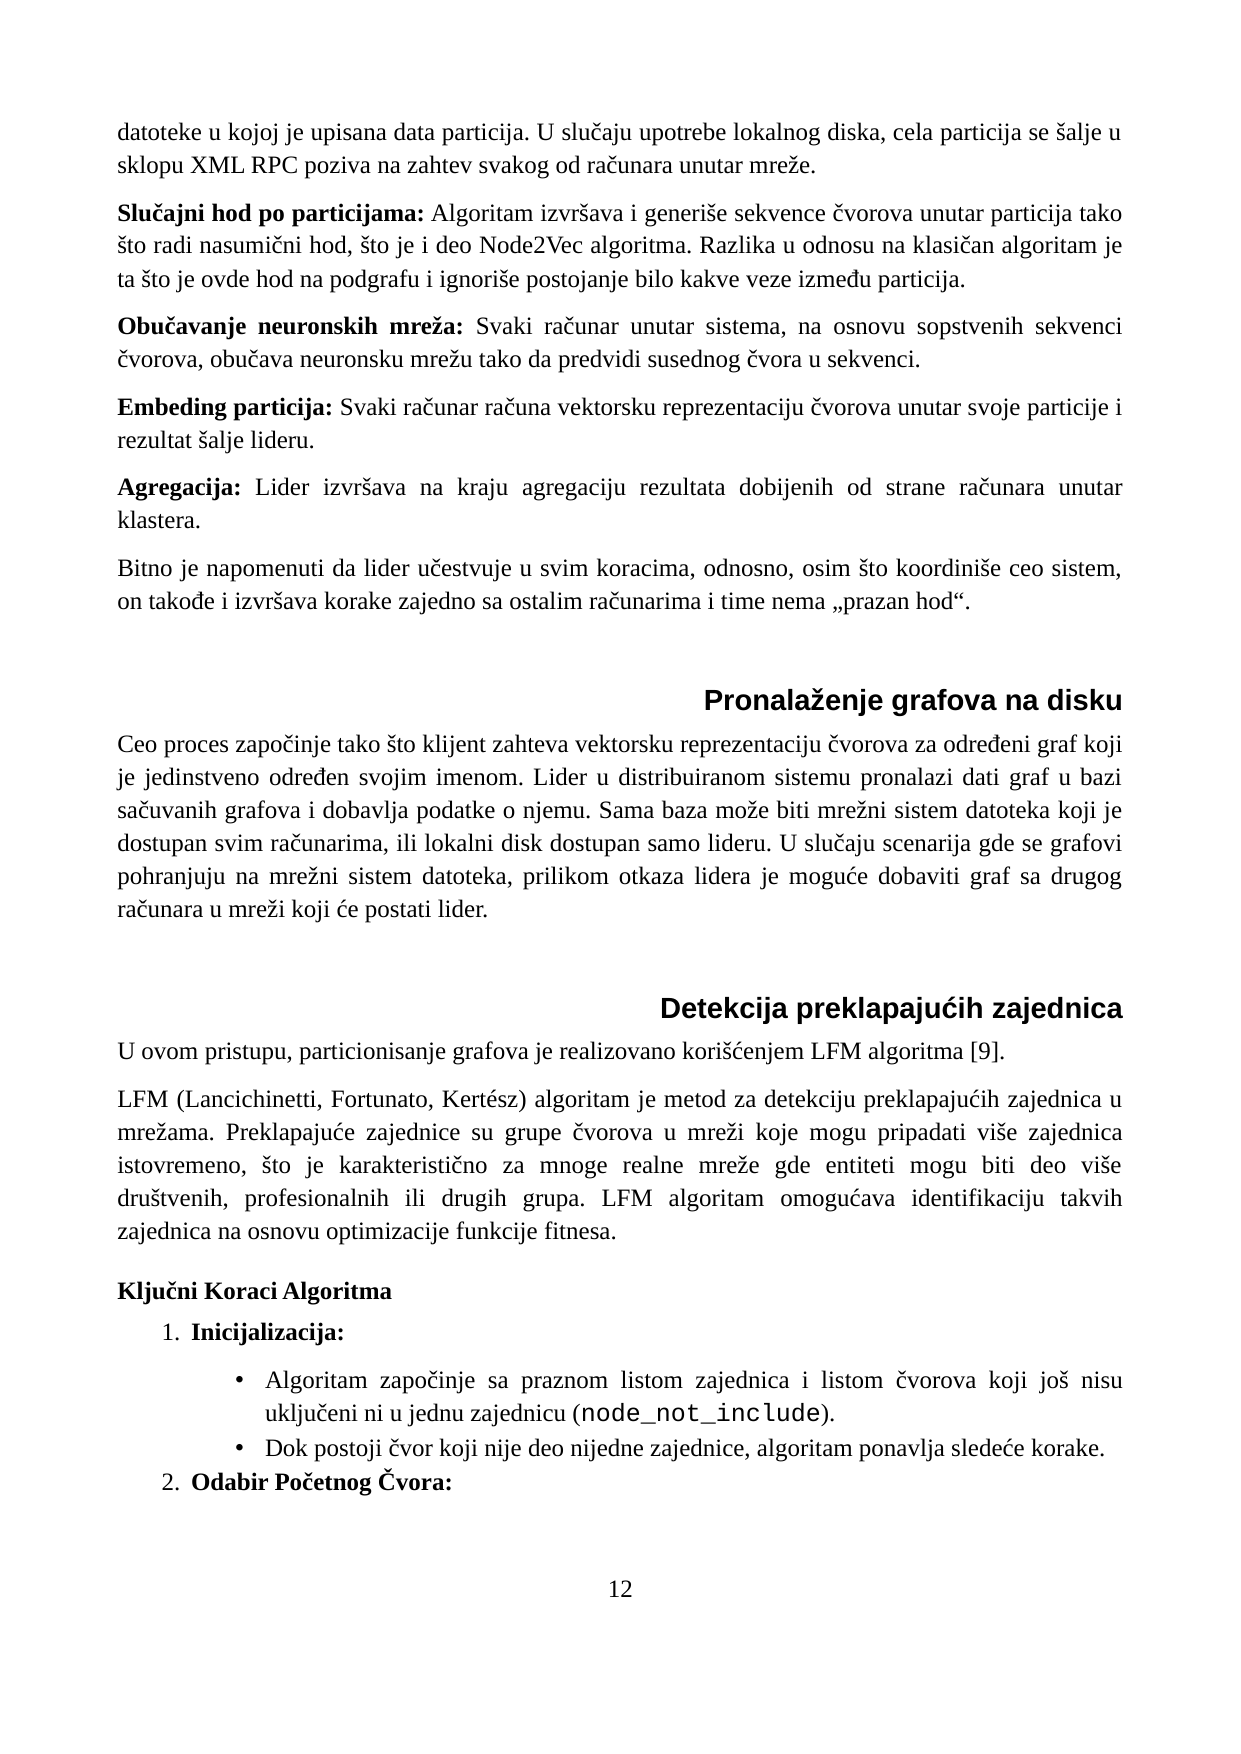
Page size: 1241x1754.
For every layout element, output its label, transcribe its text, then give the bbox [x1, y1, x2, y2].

list Inicijalizacija: [161, 1317, 1123, 1346]
text Obučavanje neuronskih mreža: Svaki računar unutar sistema, na osnovu sopstvenih sekvenci čvorova, obučava neuronsku mrežu tako da predvidi susednog čvora u sekvenci. [117, 311, 1123, 373]
text Ceo proces započinje tako što klijent zahteva vektorsku reprezentaciju čvorova za određeni graf koji je jedinstveno određen svojim imenom. Lider u distribuiranom sistemu pronalazi dati graf u bazi sačuvanih grafova i dobavlja podatke o njemu. Sama baza može biti mrežni sistem datoteka koji je dostupan svim računarima, ili lokalni disk dostupan samo lideru. U slučaju scenarija gde se grafovi pohranjuju na mrežni sistem datoteka, prilikom otkaza lidera je moguće dobaviti graf sa drugog računara u mreži koji će postati lider. [117, 729, 1123, 923]
text Bitno je napomenuti da lider učestvuje u svim koracima, odnosno, osim što koordiniše ceo sistem, on takođe i izvršava korake zajedno sa ostalim računarima i time nema „prazan hod“. [117, 553, 1123, 615]
subtitle Ključni Koraci Algoritma [117, 1276, 1123, 1305]
list Dok postoji čvor koji nije deo nijedne zajednice, algoritam ponavlja sledeće korake. [235, 1433, 1123, 1462]
subtitle Detekcija preklapajućih zajednica [117, 991, 1123, 1024]
text Embeding particija: Svaki računar računa vektorsku reprezentaciju čvorova unutar svoje particije i rezultat šalje lideru. [117, 392, 1123, 454]
list Odabir Početnog Čvora: [161, 1467, 1123, 1495]
text Agregacija: Lider izvršava na kraju agregaciju rezultata dobijenih od strane računara unutar klastera. [117, 472, 1123, 534]
text LFM (Lancichinetti, Fortunato, Kertész) algoritam je metod za detekciju preklapajućih zajednica u mrežama. Preklapajuće zajednice su grupe čvorova u mreži koje mogu pripadati više zajednica istovremeno, što je karakteristično za mnoge realne mreže gde entiteti mogu biti deo više društvenih, profesionalnih ili drugih grupa. LFM algoritam omogućava identifikaciju takvih zajednica na osnovu optimizacije funkcije fitnesa. [117, 1084, 1123, 1245]
subtitle Pronalaženje grafova na disku [117, 683, 1123, 717]
text U ovom pristupu, particionisanje grafova je realizovano korišćenjem LFM algoritma [9]. [117, 1036, 1123, 1065]
text datoteke u kojoj je upisana data particija. U slučaju upotrebe lokalnog diska, cela particija se šalje u sklopu XML RPC poziva na zahtev svakog od računara unutar mreže. [117, 117, 1123, 179]
list Algoritam započinje sa praznom listom zajednica i listom čvorova koji još nisu uključeni ni u jednu zajednicu (node_not_include). [235, 1365, 1123, 1429]
text Slučajni hod po particijama: Algoritam izvršava i generiše sekvence čvorova unutar particija tako što radi nasumični hod, što je i deo Node2Vec algoritma. Razlika u odnosu na klasičan algoritam je ta što je ovde hod na podgrafu i ignoriše postojanje bilo kakve veze između particija. [117, 198, 1123, 292]
